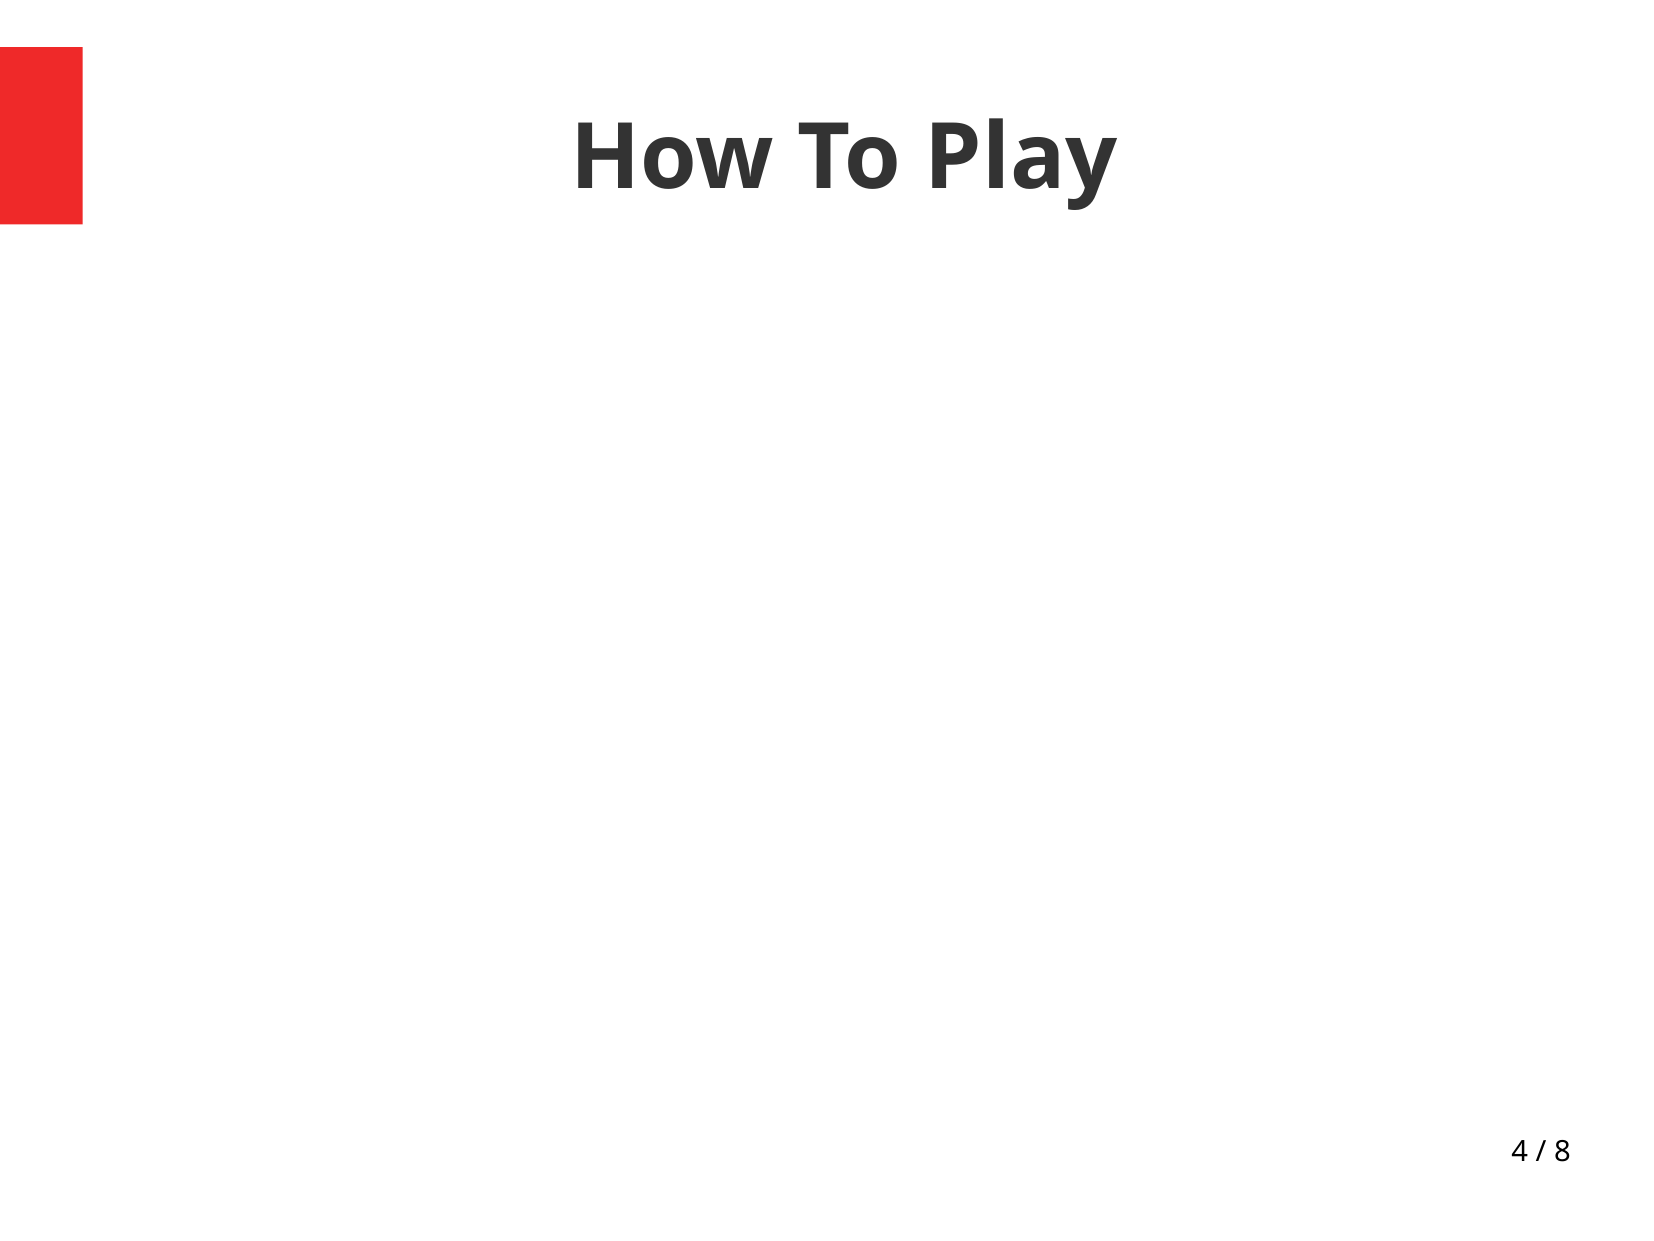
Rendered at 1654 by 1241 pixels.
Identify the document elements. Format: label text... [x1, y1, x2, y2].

title How To Play [118, 49, 1571, 257]
